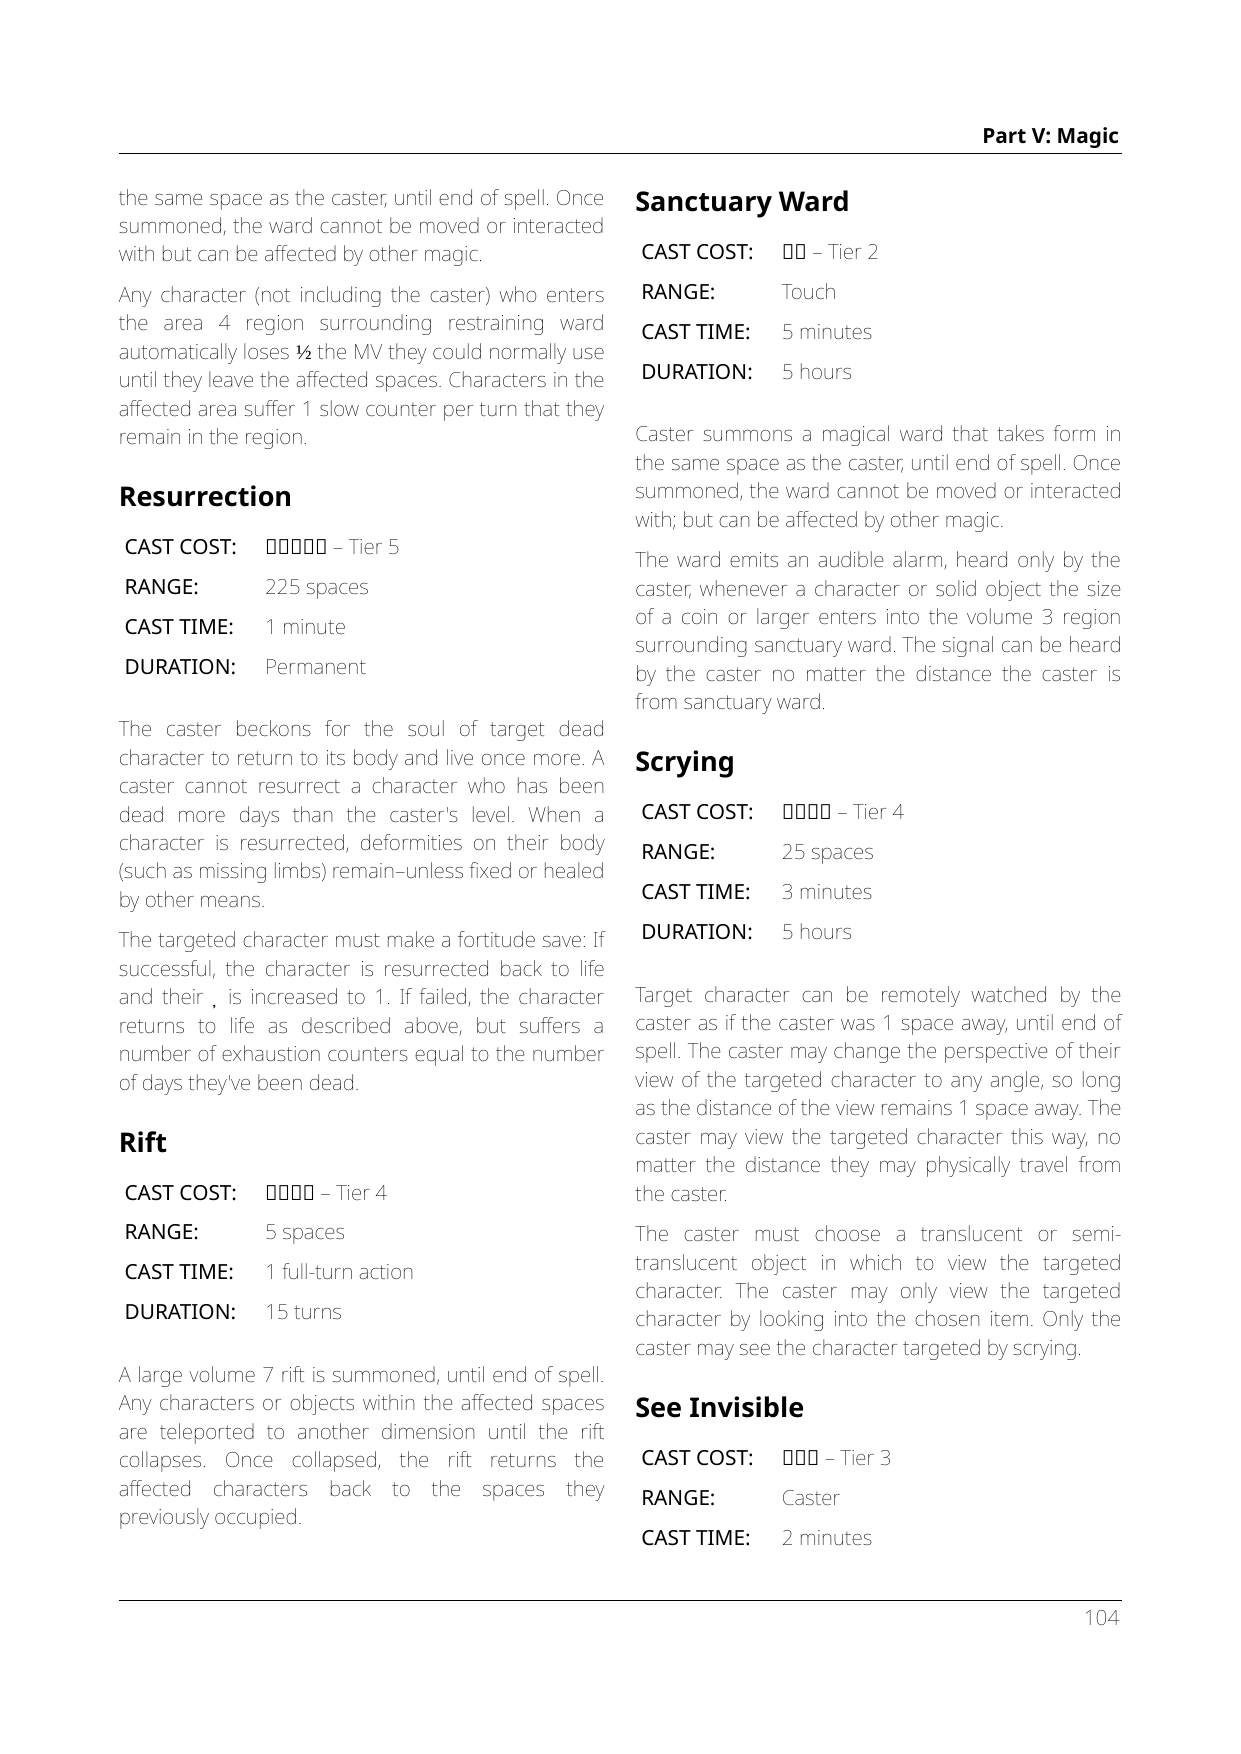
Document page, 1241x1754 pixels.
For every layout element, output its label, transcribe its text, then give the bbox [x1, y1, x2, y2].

table_cell RANGE: [635, 1477, 776, 1517]
table_cell 15 turns [259, 1292, 605, 1331]
table_cell 25 spaces [776, 832, 1122, 871]
table_header CAST COST: [635, 1437, 776, 1477]
table_cell CAST TIME: [119, 1252, 259, 1292]
table_header  – Tier 3 [776, 1437, 1122, 1477]
table_header  – Tier 5 [259, 526, 605, 566]
table_cell 225 spaces [259, 566, 605, 606]
table_header CAST COST: [119, 526, 259, 566]
text the same space as the caster, until end of spell. Once summoned, the ward cannot be moved or interacted with but can be affected by other magic. [118, 183, 605, 268]
table_cell CAST TIME: [635, 311, 776, 351]
table_cell CAST TIME: [635, 1517, 776, 1557]
table_cell 1 minute [259, 606, 605, 646]
table_cell DURATION: [119, 646, 259, 686]
table_header  – Tier 4 [259, 1172, 605, 1212]
table_header  – Tier 2 [776, 231, 1122, 271]
table_cell 1 full-turn action [259, 1252, 605, 1292]
text Caster summons a magical ward that takes form in the same space as the caster, until end of spell. Once summoned, the ward cannot be moved or interacted with; but can be affected by other magic. [635, 391, 1122, 533]
text Target character can be remotely watched by the caster as if the caster was 1 space away, until end of spell. The caster may change the perspective of their view of the targeted character to any angle, so long as the distance of the view remains 1 space away. The caster may view the targeted character this way, no matter the distance they may physically travel from the caster. [635, 951, 1122, 1207]
table_cell CAST TIME: [635, 871, 776, 911]
table_cell RANGE: [119, 566, 259, 606]
text The caster beckons for the soul of target dead character to return to its body and live once more. A caster cannot resurrect a character who has been dead more days than the caster's level. When a character is resurrected, deformities on their body (such as missing limbs) remain–unless fixed or healed by other means. [118, 686, 605, 913]
table_cell DURATION: [119, 1292, 259, 1331]
table_cell Permanent [259, 646, 605, 686]
table_cell DURATION: [635, 351, 776, 391]
table_header CAST COST: [119, 1172, 259, 1212]
table_cell RANGE: [119, 1212, 259, 1252]
text The ward emits an audible alarm, heard only by the caster, whenever a character or solid object the size of a coin or larger enters into the volume 3 region surrounding sanctuary ward. The signal can be heard by the caster no matter the distance the caster is from sanctuary ward. [635, 545, 1122, 716]
table_header CAST COST: [635, 231, 776, 271]
table_cell 2 minutes [776, 1517, 1122, 1557]
table_cell Touch [776, 271, 1122, 311]
text Sanctuary Ward [635, 183, 1122, 219]
text Any character (not including the caster) who enters the area 4 region surrounding restraining ward automatically loses ½ the MV they could normally use until they leave the affected spaces. Characters in the affected area suffer 1 slow counter per turn that they remain in the region. [118, 280, 605, 451]
text Scrying [635, 743, 1122, 780]
table_cell CAST TIME: [119, 606, 259, 646]
table_cell RANGE: [635, 832, 776, 871]
table_cell 5 minutes [776, 311, 1122, 351]
table_cell DURATION: [635, 911, 776, 951]
table_header CAST COST: [635, 792, 776, 832]
table_cell 5 hours [776, 911, 1122, 951]
text Resurrection [118, 477, 605, 514]
table_cell Caster [776, 1477, 1122, 1517]
table_cell 5 hours [776, 351, 1122, 391]
text See Invisible [635, 1388, 1122, 1425]
text A large volume 7 rift is summoned, until end of spell. Any characters or objects within the affected spaces are teleported to another dimension until the rift collapses. Once collapsed, the rift returns the affected characters back to the spaces they previously occupied. [118, 1331, 605, 1531]
table_cell 3 minutes [776, 871, 1122, 911]
text Rift [118, 1123, 605, 1160]
table_cell RANGE: [635, 271, 776, 311]
text The caster must choose a translucent or semi-translucent object in which to view the targeted character. The caster may only view the targeted character by looking into the chosen item. Only the caster may see the character targeted by scrying. [635, 1219, 1122, 1361]
table_cell 5 spaces [259, 1212, 605, 1252]
table_header  – Tier 4 [776, 792, 1122, 832]
text The targeted character must make a fortitude save: If successful, the character is resurrected back to life and their  is increased to 1. If failed, the character returns to life as described above, but suffers a number of exhaustion counters equal to the number of days they've been dead. [118, 925, 605, 1096]
